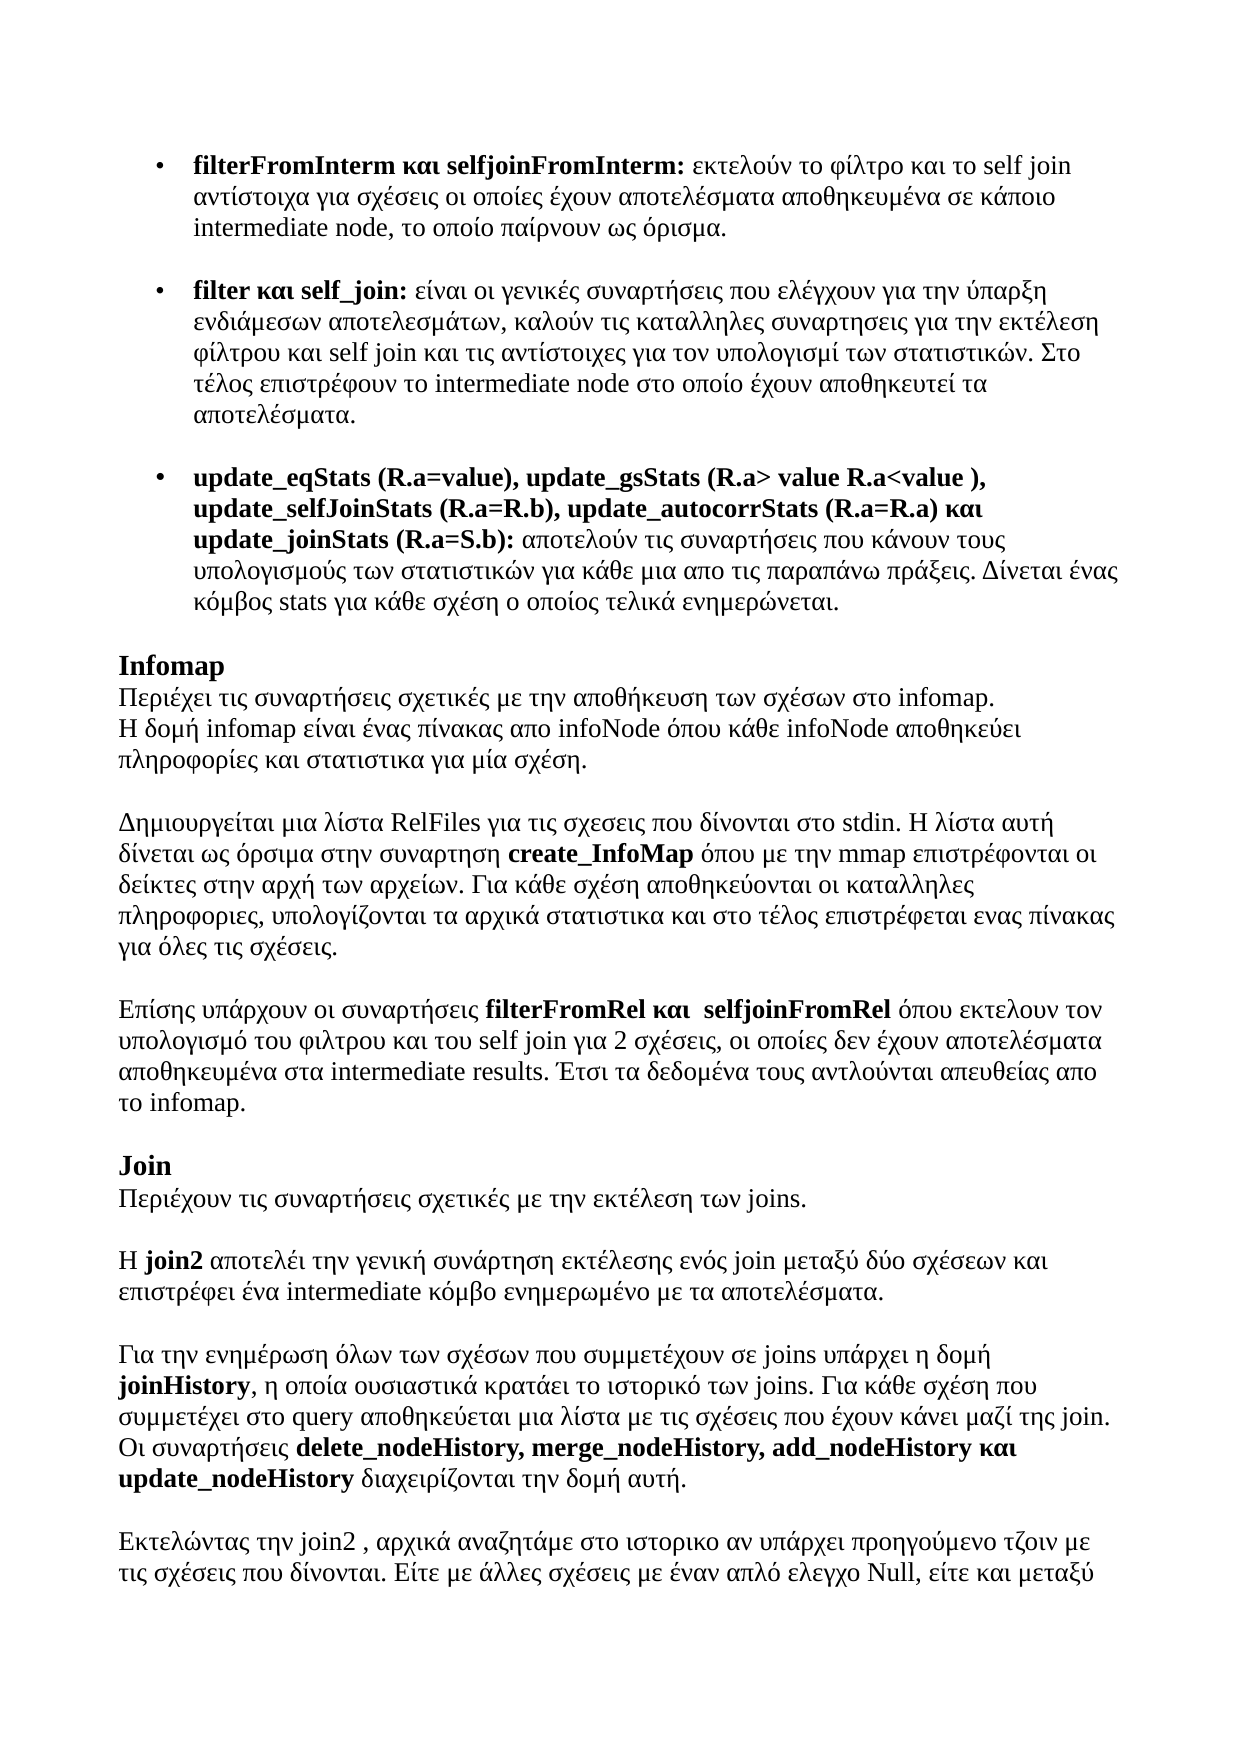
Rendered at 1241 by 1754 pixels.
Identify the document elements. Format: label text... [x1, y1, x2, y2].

text Η δομή infomap είναι ένας πίνακας απο infοNode όπου κάθε infoNode αποθηκεύει πληροφορίες και στατιστικα για μία σχέση. [118, 712, 1123, 775]
list update_eqStats (R.a=value), update_gsStats (R.a> value R.a<value ), update_selfJoinStats (R.a=R.b), update_autocorrStats (R.a=R.a) και update_joinStats (R.a=S.b): αποτελούν τις συναρτήσεις που κάνουν τους υπολογισμούς των στατιστικών για κάθε μια απο τις παραπάνω πράξεις. Δίνεται ένας κόμβος stats για κάθε σχέση ο οποίος τελικά ενημερώνεται. [156, 461, 1123, 617]
text Εκτελώντας την join2 , αρχικά αναζητάμε στο ιστορικο αν υπάρχει προηγούμενο τζοιν με τις σχέσεις που δίνονται. Είτε με άλλες σχέσεις με έναν απλό ελεγχο Null, είτε και μεταξύ [118, 1524, 1123, 1587]
list filterFromInterm και selfjoinFromInterm: εκτελούν το φίλτρο και το self join αντίστοιχα για σχέσεις οι οποίες έχουν αποτελέσματα αποθηκευμένα σε κάποιο intermediate node, το οποίο παίρνουν ως όρισμα. [156, 149, 1123, 243]
text Join [118, 1148, 1123, 1182]
text H join2 αποτελέι την γενική συνάρτηση εκτέλεσης ενός join μεταξύ δύο σχέσεων και επιστρέφει ένα intermediate κόμβο ενημερωμένο με τα αποτελέσματα. [118, 1244, 1123, 1307]
text Οι συναρτήσεις delete_nodeHistory, merge_nodeHistory, add_nodeHistory και update_nodeHistory διαχειρίζονται την δομή αυτή. [118, 1431, 1123, 1493]
text Δημιουργείται μια λίστα RelFiles για τις σχεσεις που δίνονται στο stdin. Η λίστα αυτή δίνεται ως όρσιμα στην συναρτηση create_InfoMap όπου με την mmap επιστρέφονται οι δείκτες στην αρχή των αρχείων. Για κάθε σχέση αποθηκεύονται οι καταλληλες πληροφοριες, υπολογίζονται τα αρχικά στατιστικα και στο τέλος επιστρέφεται ενας πίνακας για όλες τις σχέσεις. [118, 806, 1123, 962]
text Περιέχει τις συναρτήσεις σχετικές με την αποθήκευση των σχέσων στο infomap. [118, 681, 1123, 712]
text Infomap [118, 648, 1123, 681]
text Επίσης υπάρχουν οι συναρτήσεις filterFromRel και selfjoinFromRel όπου εκτελουν τον υπολογισμό του φιλτρου και του self join για 2 σχέσεις, οι οποίες δεν έχουν αποτελέσματα αποθηκευμένα στα intermediate results. Έτσι τα δεδομένα τους αντλούνται απευθείας απο το infomap. [118, 993, 1123, 1117]
text Για την ενημέρωση όλων των σχέσων που συμμετέχουν σε joins υπάρχει η δομή joinHistory, η οποία ουσιαστικά κρατάει το ιστορικό των joins. Για κάθε σχέση που συμμετέχει στο query αποθηκεύεται μια λίστα με τις σχέσεις που έχουν κάνει μαζί της join. [118, 1338, 1123, 1431]
list filter και self_join: είναι οι γενικές συναρτήσεις που ελέγχουν για την ύπαρξη ενδιάμεσων αποτελεσμάτων, καλούν τις καταλληλες συναρτησεις για την εκτέλεση φίλτρου και self join και τις αντίστοιχες για τον υπολογισμί των στατιστικών. Στο τέλος επιστρέφουν το intermediate node στο οποίο έχουν αποθηκευτεί τα αποτελέσματα. [156, 274, 1123, 429]
text Περιέχουν τις συναρτήσεις σχετικές με την εκτέλεση των joins. [118, 1182, 1123, 1213]
